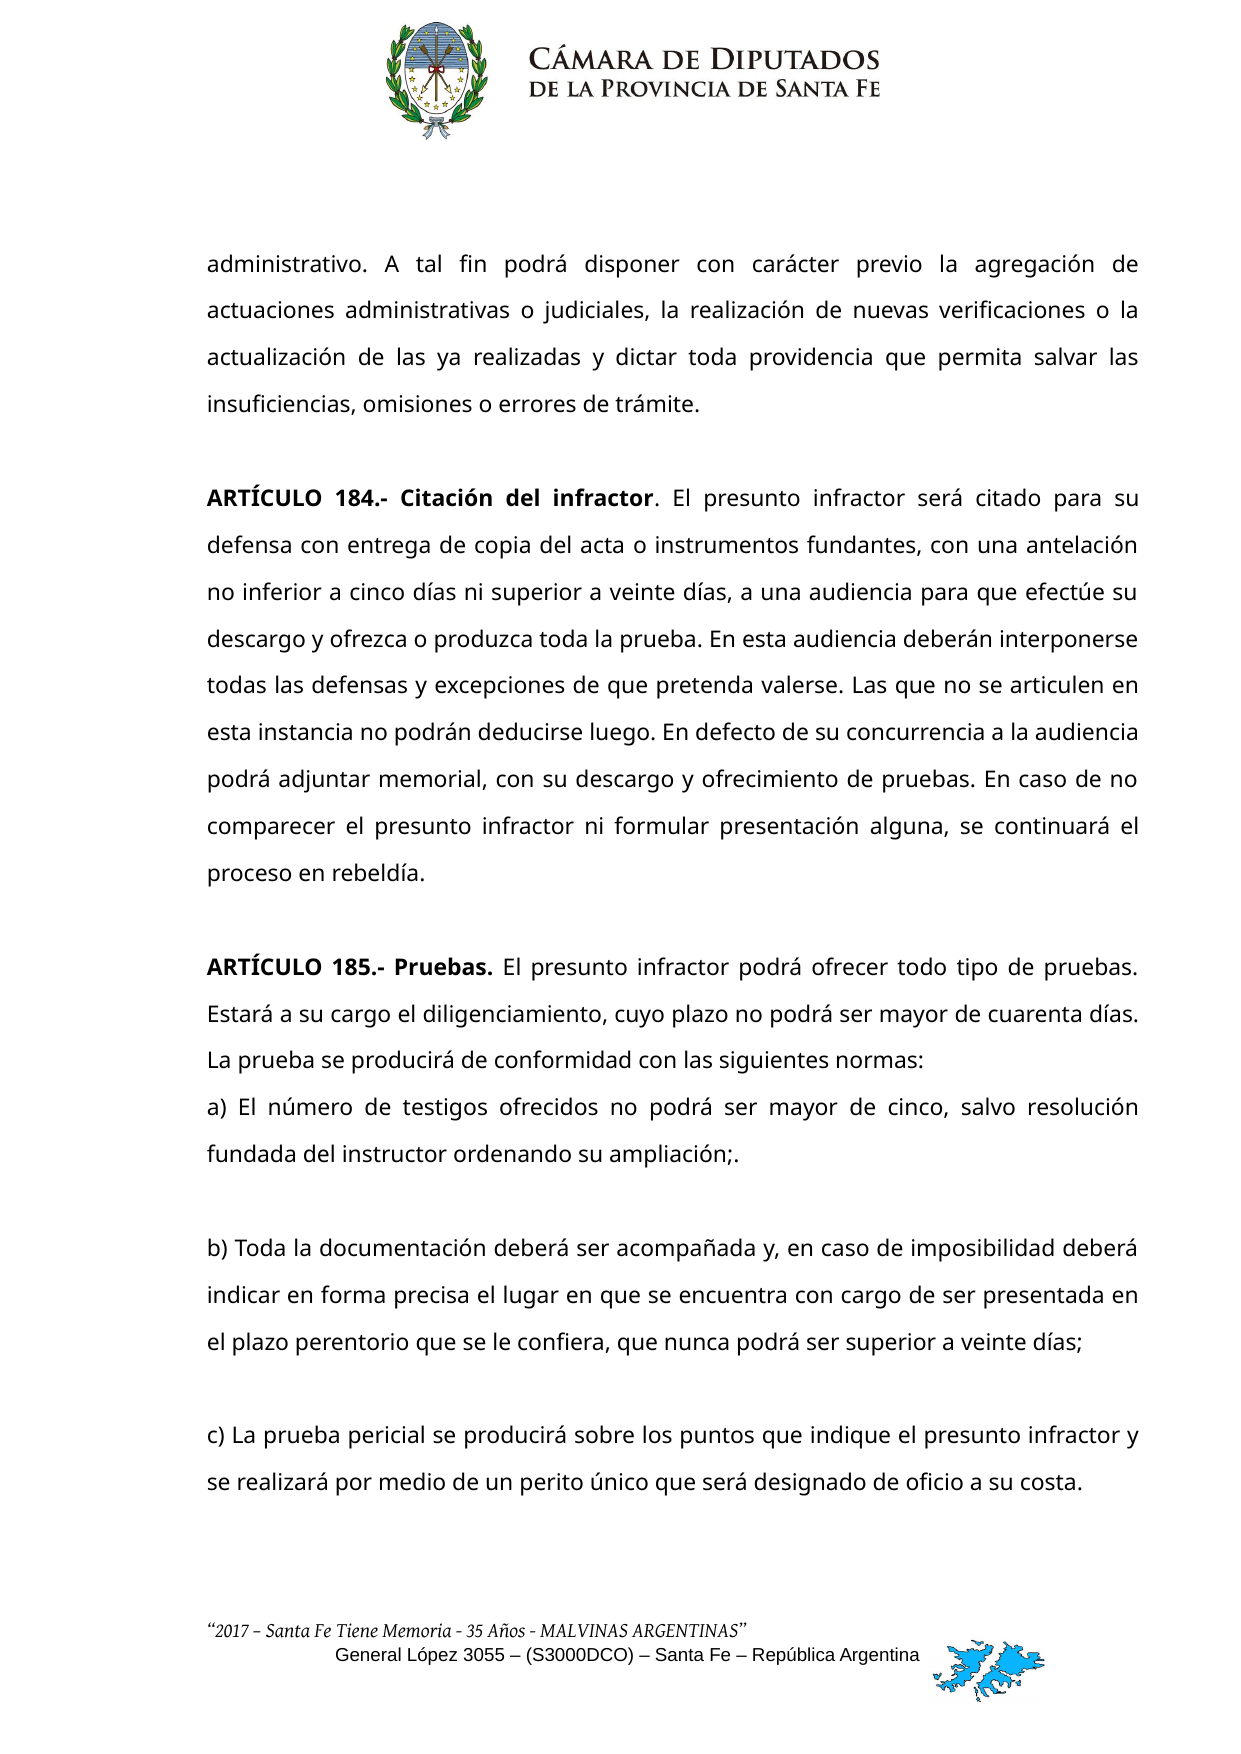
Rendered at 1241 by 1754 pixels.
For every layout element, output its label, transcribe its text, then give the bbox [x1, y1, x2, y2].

text b) Toda la documentación deberá ser acompañada y, en caso de imposibilidad deberá indicar en forma precisa el lugar en que se encuentra con cargo de ser presentada en el plazo perentorio que se le confiera, que nunca podrá ser superior a veinte días; [207, 1232, 1140, 1357]
picture [386, 22, 880, 144]
text administrativo. A tal fin podrá disponer con carácter previo la agregación de actuaciones administrativas o judiciales, la realización de nuevas verificaciones o la actualización de las ya realizadas y dictar toda providencia que permita salvar las insuficiencias, omisiones o errores de trámite. [207, 247, 1140, 419]
text a) El número de testigos ofrecidos no podrá ser mayor de cinco, salvo resolución fundada del instructor ordenando su ampliación;. [207, 1091, 1140, 1169]
text ARTÍCULO 185.- Pruebas. El presunto infractor podrá ofrecer todo tipo de pruebas. Estará a su cargo el diligenciamiento, cuyo plazo no podrá ser mayor de cuarenta días. La prueba se producirá de conformidad con las siguientes normas: [207, 951, 1140, 1076]
text ARTÍCULO 184.- Citación del infractor. El presunto infractor será citado para su defensa con entrega de copia del acta o instrumentos fundantes, con una antelación no inferior a cinco días ni superior a veinte días, a una audiencia para que efectúe su descargo y ofrezca o produzca toda la prueba. En esta audiencia deberán interponerse todas las defensas y excepciones de que pretenda valerse. Las que no se articulen en esta instancia no podrán deducirse luego. En defecto de su concurrencia a la audiencia podrá adjuntar memorial, con su descargo y ofrecimiento de pruebas. En caso de no comparecer el presunto infractor ni formular presentación alguna, se continuará el proceso en rebeldía. [207, 482, 1140, 888]
picture [926, 1634, 1048, 1706]
text c) La prueba pericial se producirá sobre los puntos que indique el presunto infractor y se realizará por medio de un perito único que será designado de oficio a su costa. [207, 1419, 1140, 1497]
